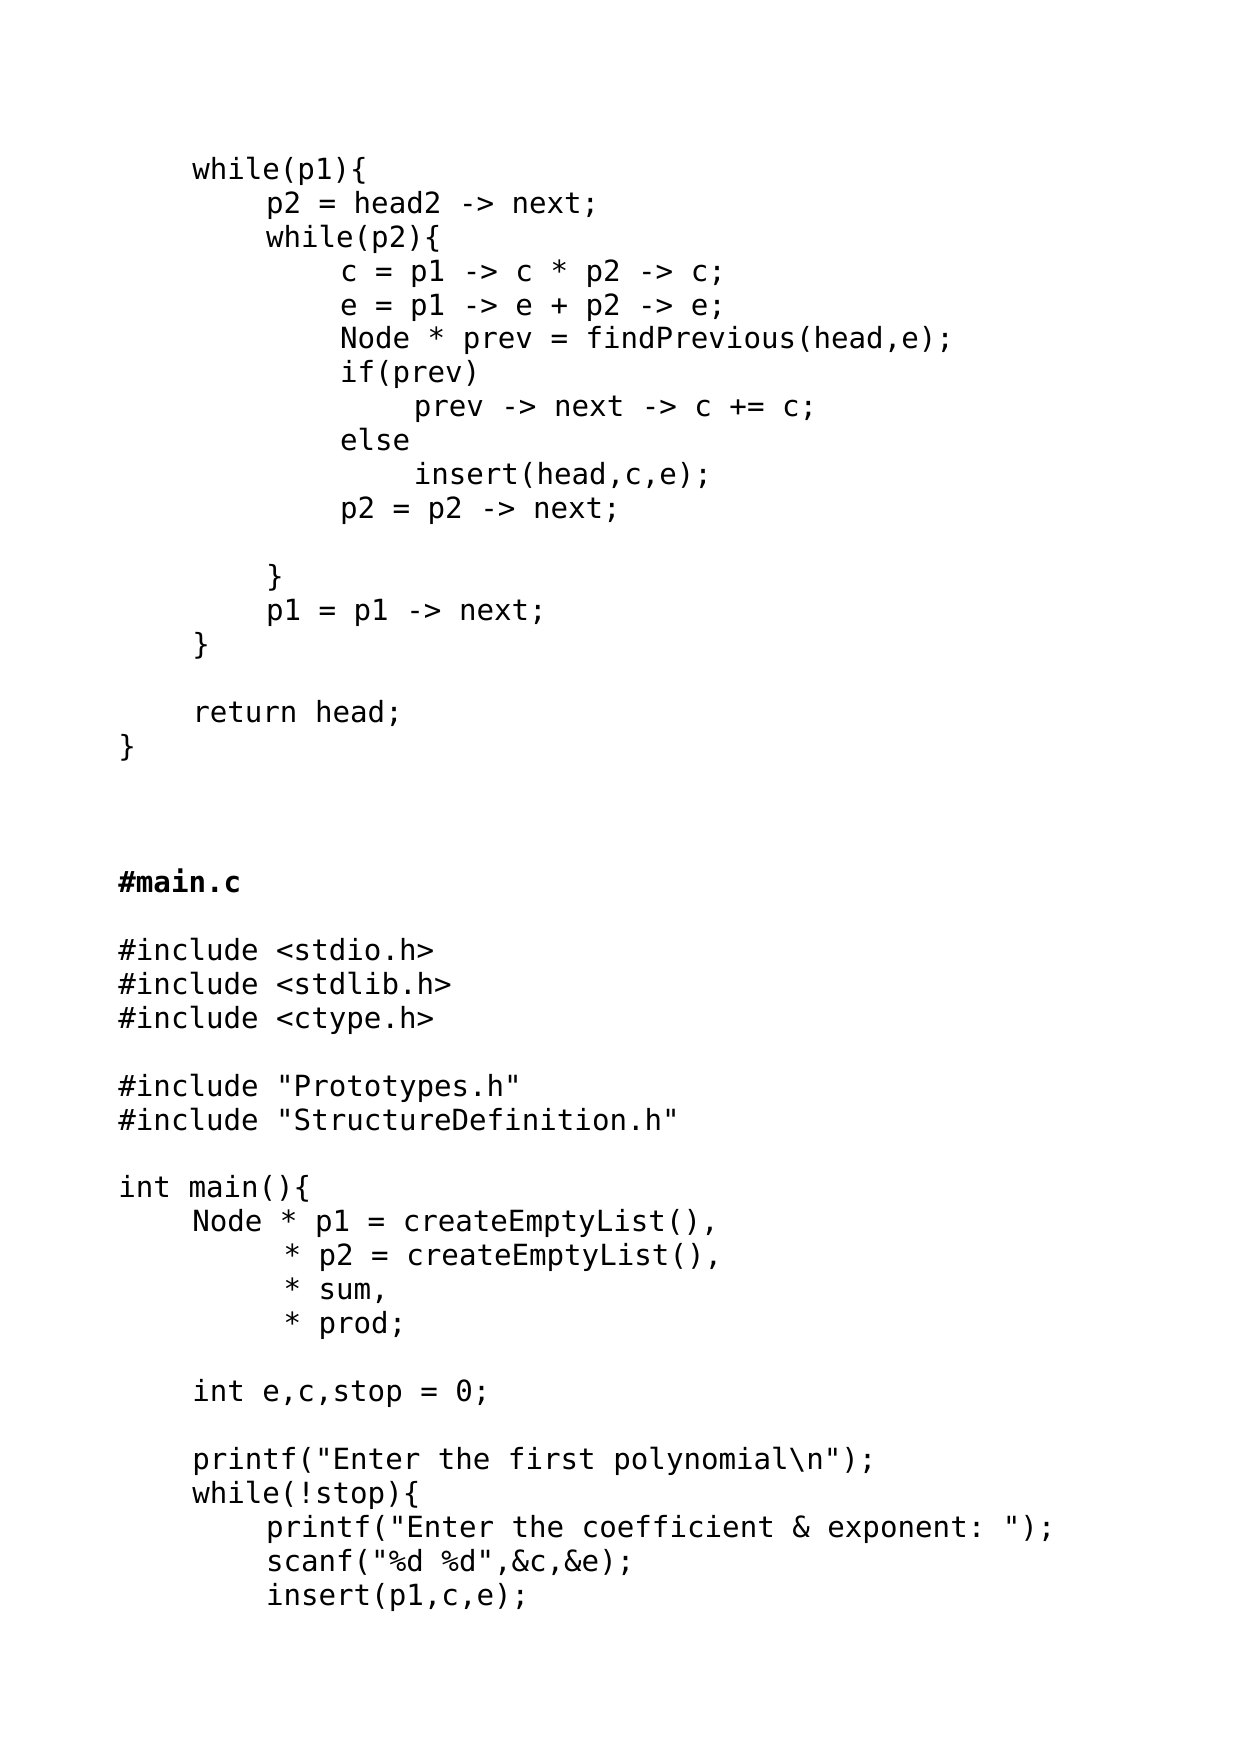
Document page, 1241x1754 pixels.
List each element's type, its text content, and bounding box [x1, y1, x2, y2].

text } [118, 729, 1122, 763]
text int e,c,stop = 0; [118, 1374, 1122, 1408]
text } [118, 627, 1122, 661]
text #include <ctype.h> [118, 1001, 1122, 1035]
text * sum, [118, 1273, 1122, 1307]
text printf("Enter the first polynomial\n"); [118, 1442, 1122, 1476]
text scanf("%d %d",&c,&e); [118, 1544, 1122, 1578]
text int main(){ [118, 1171, 1122, 1205]
text e = p1 -> e + p2 -> e; [118, 288, 1122, 322]
text if(prev) [118, 356, 1122, 390]
text * prod; [118, 1307, 1122, 1341]
text return head; [118, 695, 1122, 729]
text #include <stdio.h> [118, 933, 1122, 967]
text while(p2){ [118, 220, 1122, 254]
text while(p1){ [118, 152, 1122, 186]
text p2 = p2 -> next; [118, 492, 1122, 526]
text Node * p1 = createEmptyList(), [118, 1205, 1122, 1239]
text #main.c [118, 865, 1122, 899]
text printf("Enter the coefficient & exponent: "); [118, 1510, 1122, 1544]
text prev -> next -> c += c; [118, 390, 1122, 424]
text p1 = p1 -> next; [118, 593, 1122, 627]
text c = p1 -> c * p2 -> c; [118, 254, 1122, 288]
text insert(head,c,e); [118, 458, 1122, 492]
text * p2 = createEmptyList(), [118, 1239, 1122, 1273]
text else [118, 424, 1122, 458]
text Node * prev = findPrevious(head,e); [118, 322, 1122, 356]
text while(!stop){ [118, 1476, 1122, 1510]
text insert(p1,c,e); [118, 1578, 1122, 1612]
text #include "Prototypes.h" [118, 1069, 1122, 1103]
text #include <stdlib.h> [118, 967, 1122, 1001]
text } [118, 559, 1122, 593]
text p2 = head2 -> next; [118, 186, 1122, 220]
text #include "StructureDefinition.h" [118, 1103, 1122, 1137]
